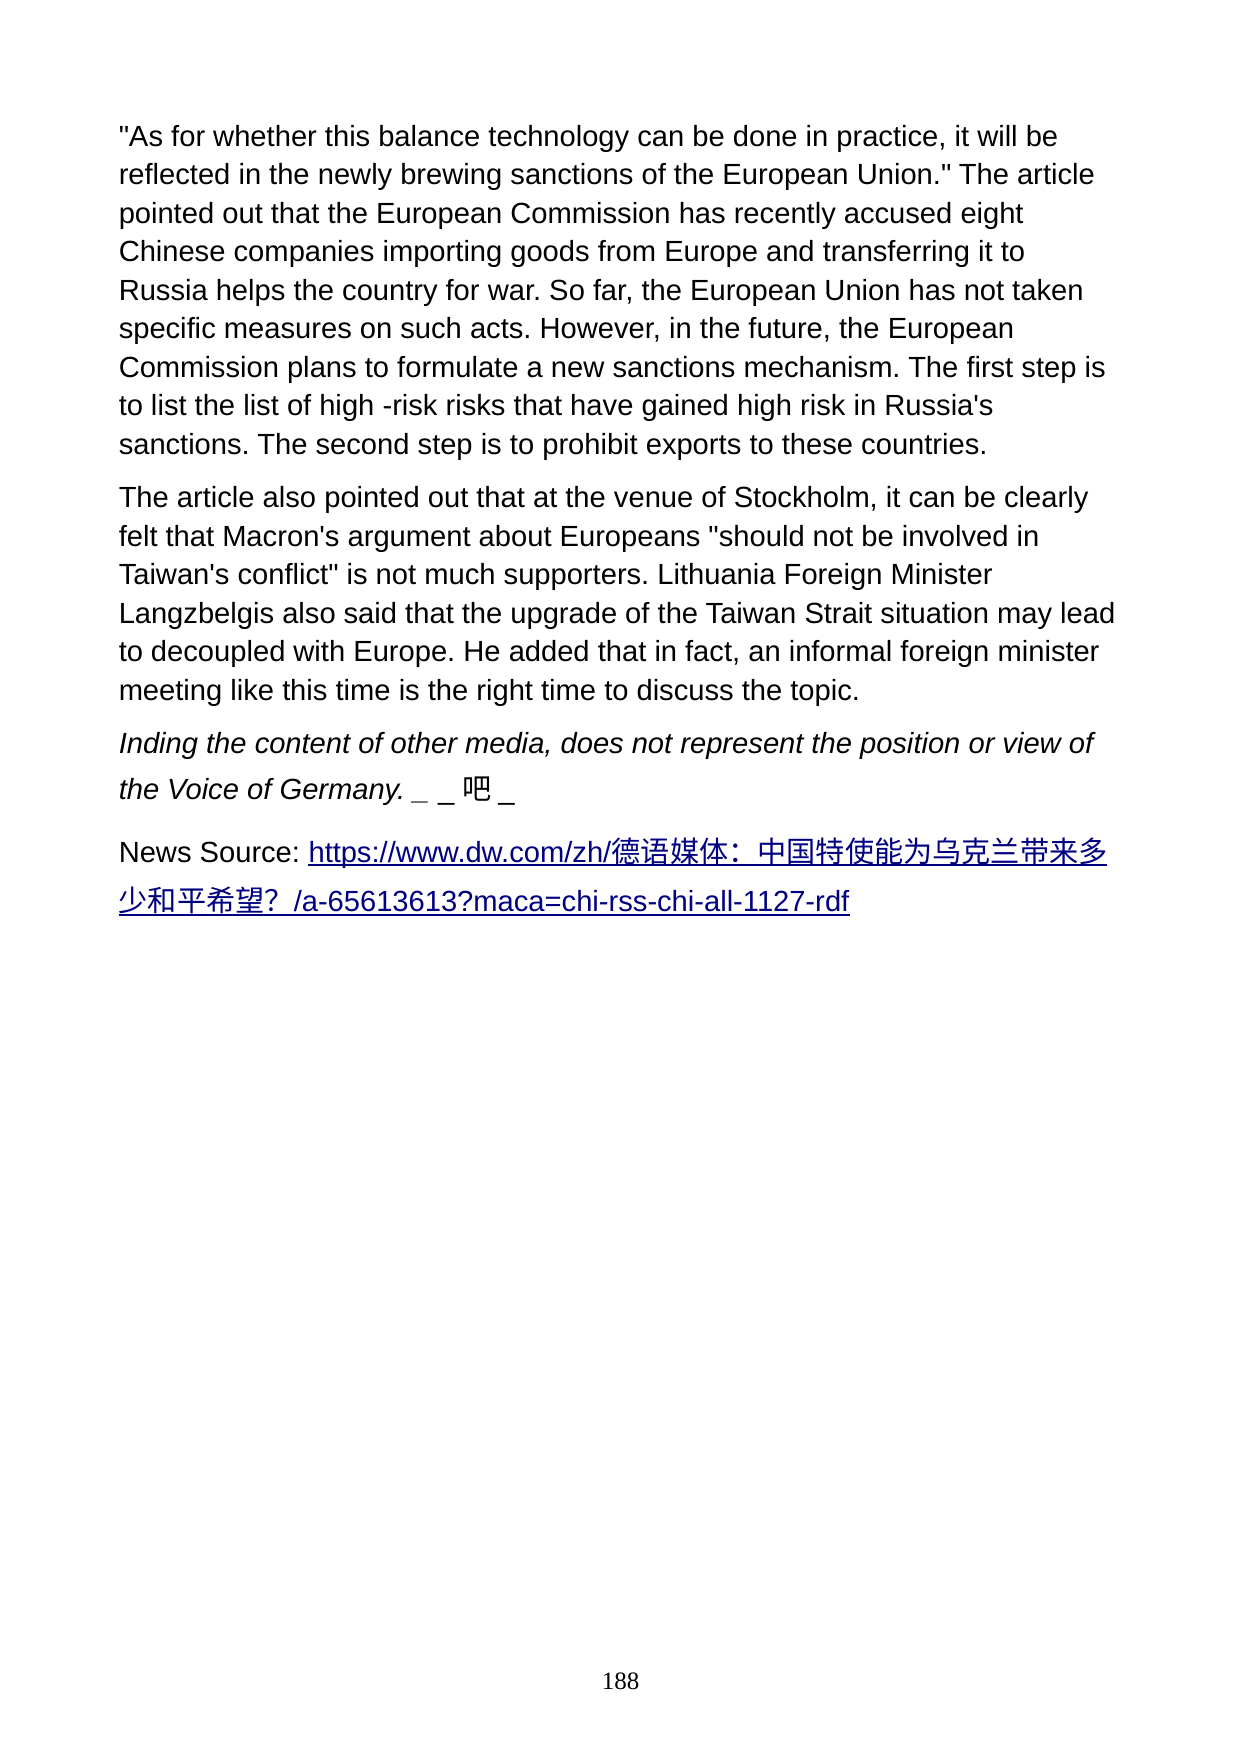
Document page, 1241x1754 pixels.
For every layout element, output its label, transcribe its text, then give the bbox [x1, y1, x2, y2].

text "As for whether this balance technology can be done in practice, it will be reflected in the newly brewing sanctions of the European Union." The article pointed out that the European Commission has recently accused eight Chinese companies importing goods from Europe and transferring it to Russia helps the country for war. So far, the European Union has not taken specific measures on such acts. However, in the future, the European Commission plans to formulate a new sanctions mechanism. The first step is to list the list of high -risk risks that have gained high risk in Russia's sanctions. The second step is to prohibit exports to these countries. [118, 118, 1122, 460]
text News Source: https://www.dw.com/zh/德语媒体：中国特使能为乌克兰带来多少和平希望？/a-65613613?maca=chi-rss-chi-all-1127-rdf [118, 829, 1122, 919]
text Inding the content of other media, does not represent the position or view of the Voice of Germany. _ _ 吧 _ [118, 726, 1122, 808]
text The article also pointed out that at the venue of Stockholm, it can be clearly felt that Macron's argument about Europeans "should not be involved in Taiwan's conflict" is not much supporters. Lithuania Foreign Minister Langzbelgis also said that the upgrade of the Taiwan Strait situation may lead to decoupled with Europe. He added that in fact, an informal foreign minister meeting like this time is the right time to discuss the topic. [118, 480, 1122, 706]
